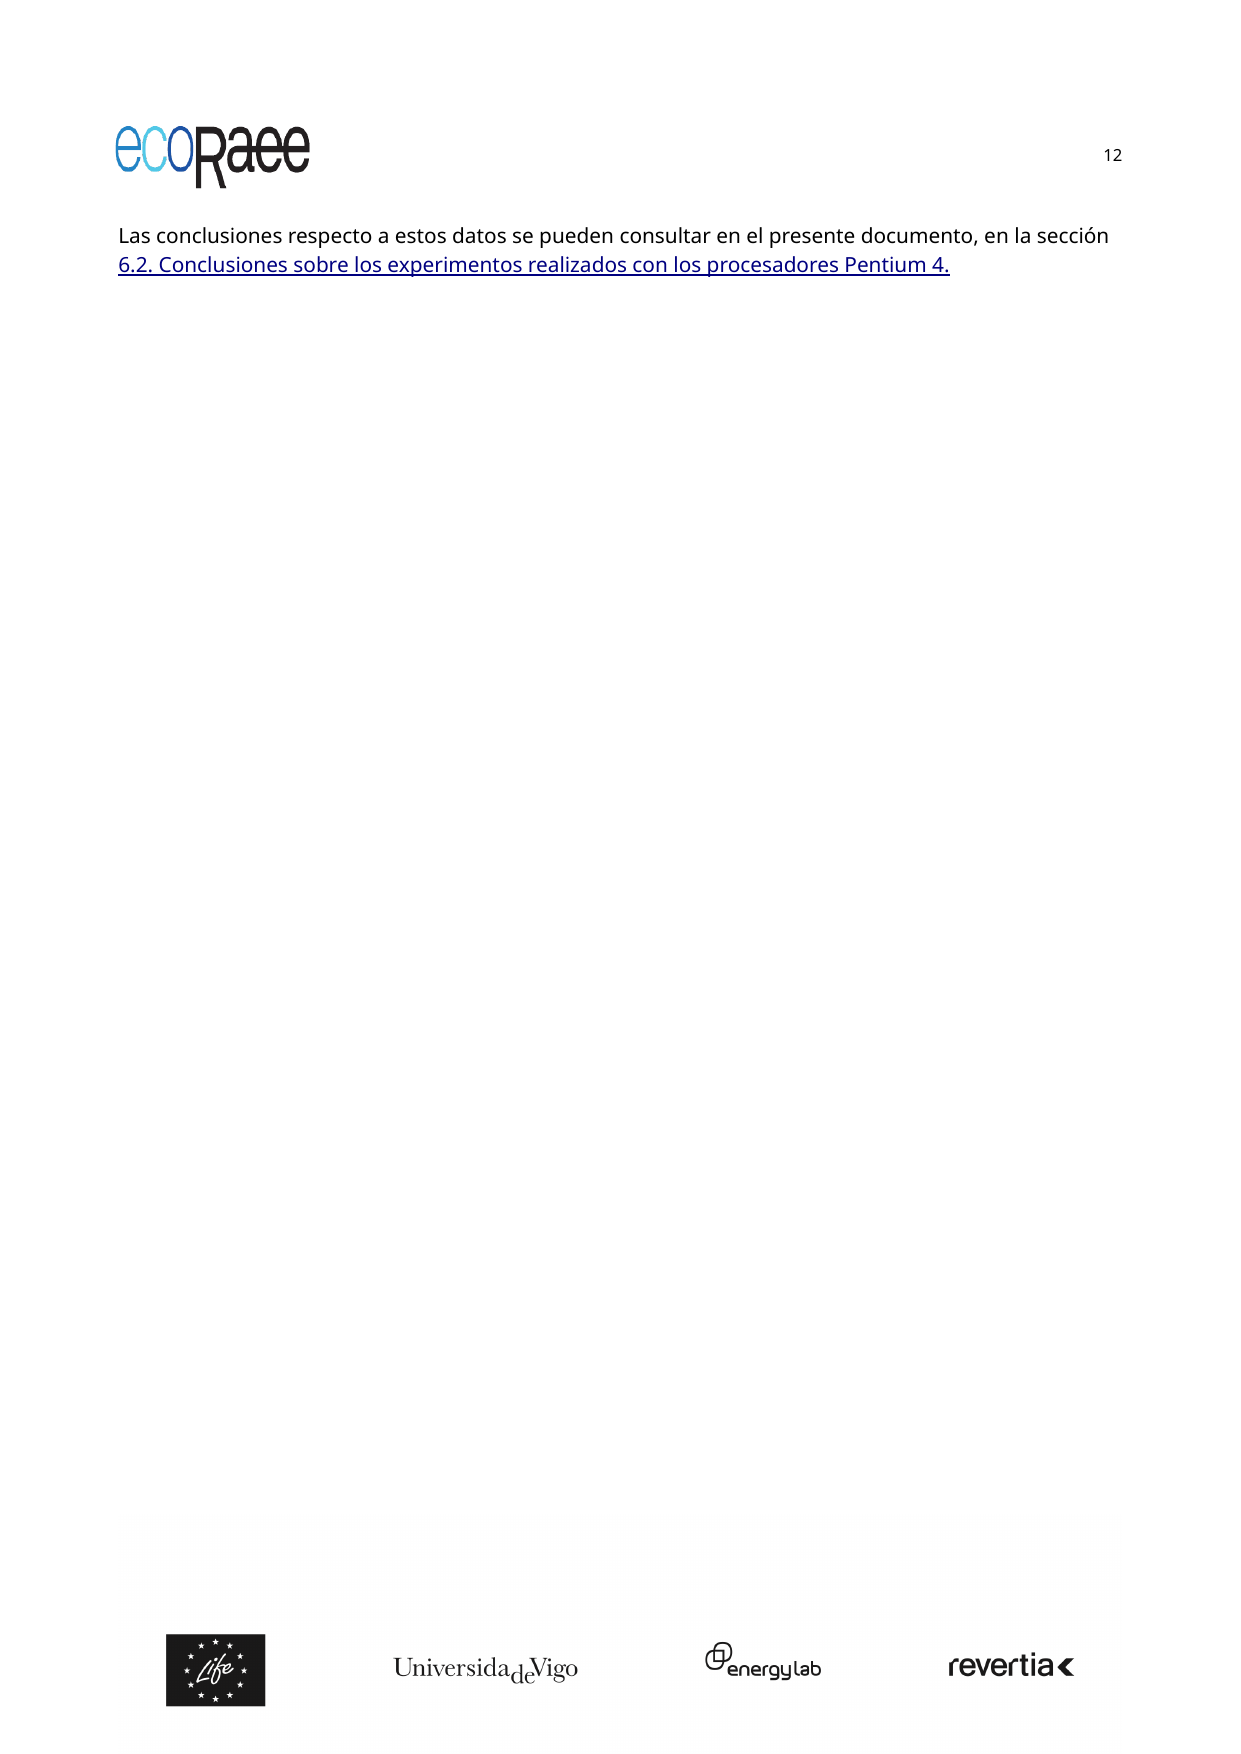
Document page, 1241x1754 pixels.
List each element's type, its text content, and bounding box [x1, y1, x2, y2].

picture [114, 124, 311, 190]
text Las conclusiones respecto a estos datos se pueden consultar en el presente documento, en la sección 6.2. Conclusiones sobre los experimentos realizados con los procesadores Pentium 4. [118, 221, 1122, 278]
picture [118, 1514, 1123, 1754]
